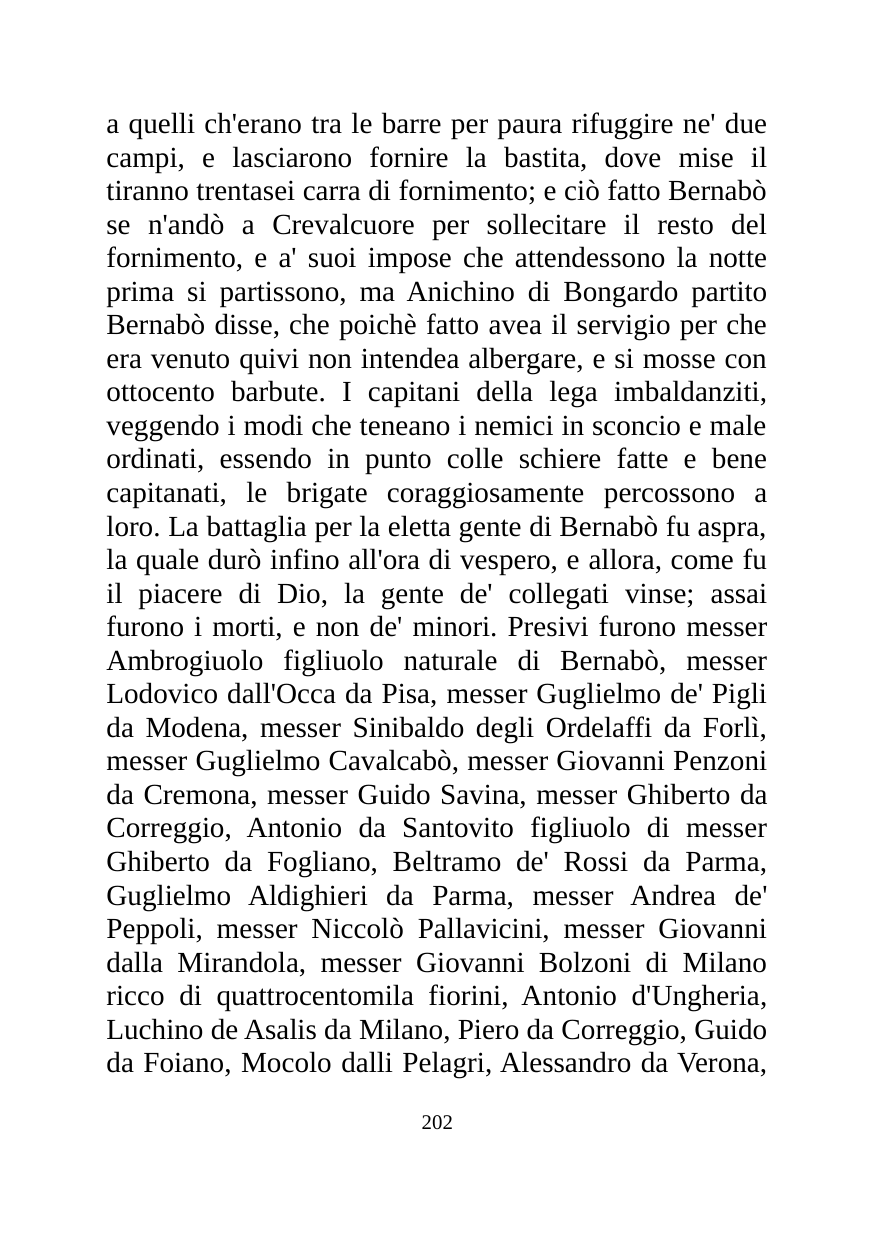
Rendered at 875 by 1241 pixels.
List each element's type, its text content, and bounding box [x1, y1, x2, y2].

text a quelli ch'erano tra le barre per paura rifuggire ne' due campi, e lasciarono fornire la bastita, dove mise il tiranno trentasei carra di fornimento; e ciò fatto Bernabò se n'andò a Crevalcuore per sollecitare il resto del fornimento, e a' suoi impose che attendessono la notte prima si partissono, ma Anichino di Bongardo partito Bernabò disse, che poichè fatto avea il servigio per che era venuto quivi non intendea albergare, e si mosse con ottocento barbute. I capitani della lega imbaldanziti, veggendo i modi che teneano i nemici in sconcio e male ordinati, essendo in punto colle schiere fatte e bene capitanati, le brigate coraggiosamente percossono a loro. La battaglia per la eletta gente di Bernabò fu aspra, la quale durò infino all'ora di vespero, e allora, come fu il piacere di Dio, la gente de' collegati vinse; assai furono i morti, e non de' minori. Presivi furono messer Ambrogiuolo figliuolo naturale di Bernabò, messer Lodovico dall'Occa da Pisa, messer Guglielmo de' Pigli da Modena, messer Sinibaldo degli Ordelaffi da Forlì, messer Guglielmo Cavalcabò, messer Giovanni Penzoni da Cremona, messer Guido Savina, messer Ghiberto da Correggio, Antonio da Santovito figliuolo di messer Ghiberto da Fogliano, Beltramo de' Rossi da Parma, Guglielmo Aldighieri da Parma, messer Andrea de' Peppoli, messer Niccolò Pallavicini, messer Giovanni dalla Mirandola, messer Giovanni Bolzoni di Milano ricco di quattrocentomila fiorini, Antonio d'Ungheria, Luchino de Asalis da Milano, Piero da Correggio, Guido da Foiano, Mocolo dalli Pelagri, Alessandro da Verona, [106, 106, 768, 1079]
